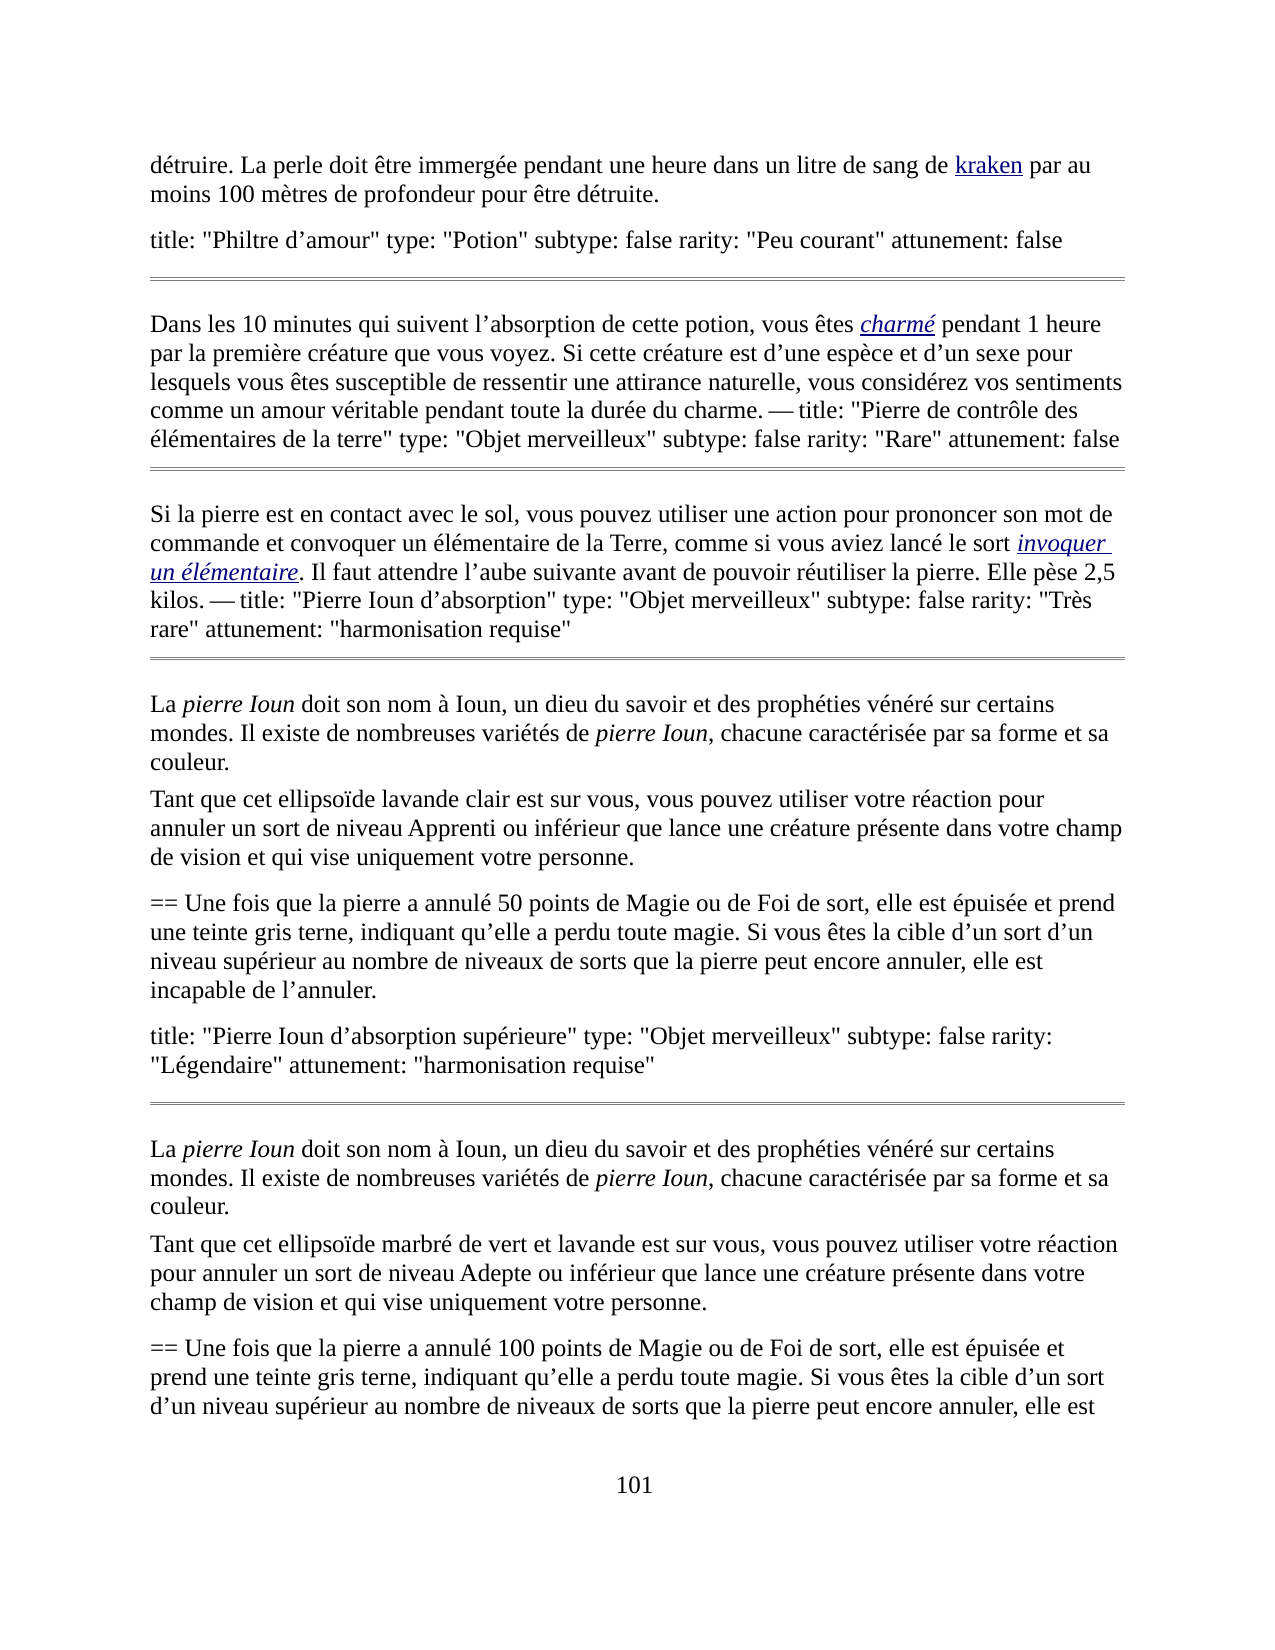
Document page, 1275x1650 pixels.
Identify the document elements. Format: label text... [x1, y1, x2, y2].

text title: "Pierre Ioun d’absorption supérieure" type: "Objet merveilleux" subtype: false rarity: "Légendaire" attunement: "harmonisation requise" [150, 1021, 1125, 1079]
text Si la pierre est en contact avec le sol, vous pouvez utiliser une action pour prononcer son mot de commande et convoquer un élémentaire de la Terre, comme si vous aviez lancé le sort invoquer un élémentaire. Il faut attendre l’aube suivante avant de pouvoir réutiliser la pierre. Elle pèse 2,5 kilos. — title: "Pierre Ioun d’absorption" type: "Objet merveilleux" subtype: false rarity: "Très rare" attunement: "harmonisation requise" [150, 499, 1125, 643]
text Dans les 10 minutes qui suivent l’absorption de cette potion, vous êtes charmé pendant 1 heure par la première créature que vous voyez. Si cette créature est d’une espèce et d’un sexe pour lesquels vous êtes susceptible de ressentir une attirance naturelle, vous considérez vos sentiments comme un amour véritable pendant toute la durée du charme. — title: "Pierre de contrôle des élémentaires de la terre" type: "Objet merveilleux" subtype: false rarity: "Rare" attunement: false [150, 309, 1125, 453]
text détruire. La perle doit être immergée pendant une heure dans un litre de sang de kraken par au moins 100 mètres de profondeur pour être détruite. [150, 150, 1125, 207]
text == Une fois que la pierre a annulé 100 points de Magie ou de Foi de sort, elle est épuisée et prend une teinte gris terne, indiquant qu’elle a perdu toute magie. Si vous êtes la cible d’un sort d’un niveau supérieur au nombre de niveaux de sorts que la pierre peut encore annuler, elle est [150, 1333, 1125, 1419]
text Tant que cet ellipsoïde lavande clair est sur vous, vous pouvez utiliser votre réaction pour annuler un sort de niveau Apprenti ou inférieur que lance une créature présente dans votre champ de vision et qui vise uniquement votre personne. [150, 784, 1125, 871]
text La pierre Ioun doit son nom à Ioun, un dieu du savoir et des prophéties vénéré sur certains mondes. Il existe de nombreuses variétés de pierre Ioun, chacune caractérisée par sa forme et sa couleur. [150, 689, 1125, 775]
text title: "Philtre d’amour" type: "Potion" subtype: false rarity: "Peu courant" attunement: false [150, 225, 1125, 254]
text == Une fois que la pierre a annulé 50 points de Magie ou de Foi de sort, elle est épuisée et prend une teinte gris terne, indiquant qu’elle a perdu toute magie. Si vous êtes la cible d’un sort d’un niveau supérieur au nombre de niveaux de sorts que la pierre peut encore annuler, elle est incapable de l’annuler. [150, 888, 1125, 1003]
text La pierre Ioun doit son nom à Ioun, un dieu du savoir et des prophéties vénéré sur certains mondes. Il existe de nombreuses variétés de pierre Ioun, chacune caractérisée par sa forme et sa couleur. [150, 1134, 1125, 1220]
text Tant que cet ellipsoïde marbré de vert et lavande est sur vous, vous pouvez utiliser votre réaction pour annuler un sort de niveau Adepte ou inférieur que lance une créature présente dans votre champ de vision et qui vise uniquement votre personne. [150, 1229, 1125, 1315]
